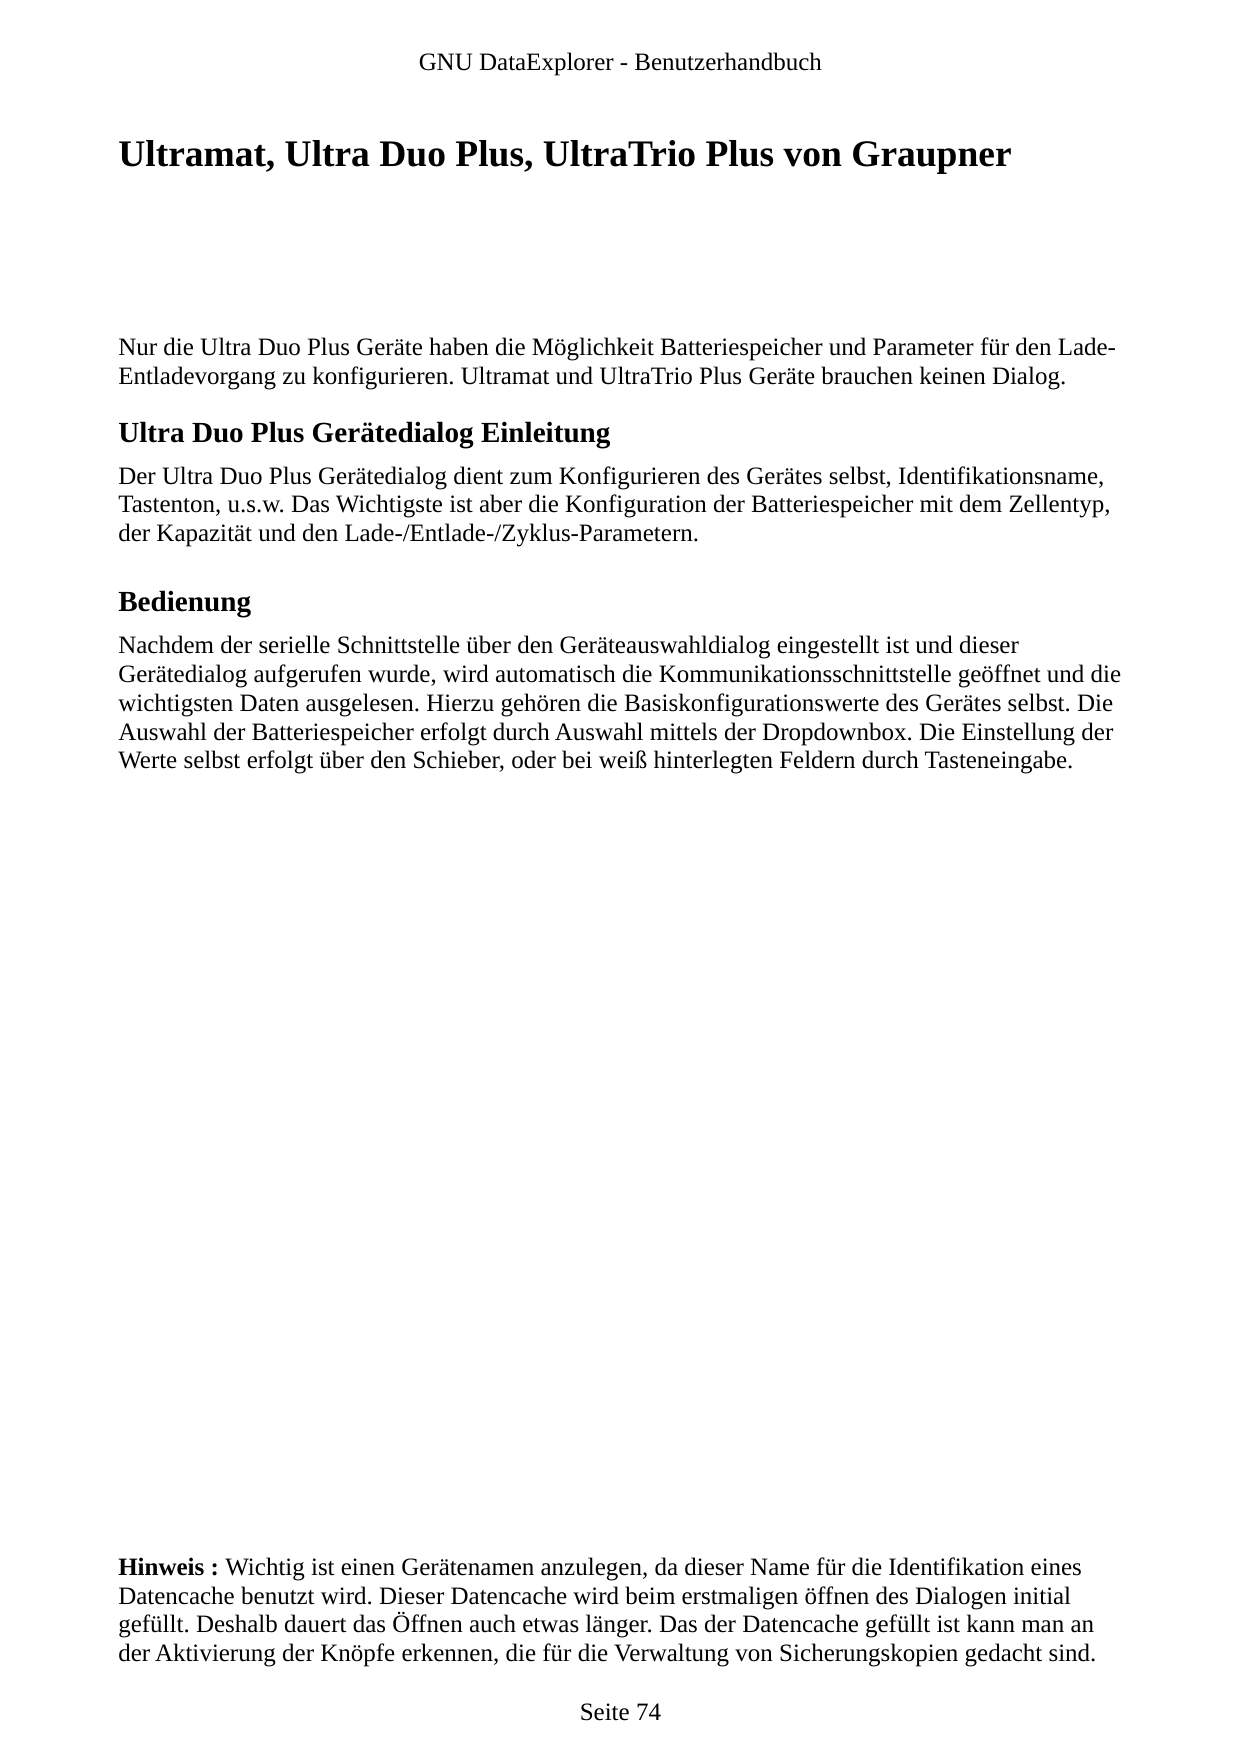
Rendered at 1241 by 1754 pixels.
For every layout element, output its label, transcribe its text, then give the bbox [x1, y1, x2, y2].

subtitle Bedienung [118, 584, 1122, 618]
subtitle Ultramat, Ultra Duo Plus, UltraTrio Plus von Graupner [118, 131, 1122, 174]
text Der Ultra Duo Plus Gerätedialog dient zum Konfigurieren des Gerätes selbst, Identifikationsname, Tastenton, u.s.w. Das Wichtigste ist aber die Konfiguration der Batteriespeicher mit dem Zellentyp, der Kapazität und den Lade-/Entlade-/Zyklus-Parametern. [118, 461, 1122, 547]
subtitle Ultra Duo Plus Gerätedialog Einleitung [118, 415, 1122, 448]
text Nur die Ultra Duo Plus Geräte haben die Möglichkeit Batteriespeicher und Parameter für den Lade-Entladevorgang zu konfigurieren. Ultramat und UltraTrio Plus Geräte brauchen keinen Dialog. [118, 187, 1122, 390]
text Hinweis : Wichtig ist einen Gerätenamen anzulegen, da dieser Name für die Identifikation eines Datencache benutzt wird. Dieser Datencache wird beim erstmaligen öffnen des Dialogen initial gefüllt. Deshalb dauert das Öffnen auch etwas länger. Das der Datencache gefüllt ist kann man an der Aktivierung der Knöpfe erkennen, die für die Verwaltung von Sicherungskopien gedacht sind. [118, 1552, 1122, 1667]
text Nachdem der serielle Schnittstelle über den Geräteauswahldialog eingestellt ist und dieser Gerätedialog aufgerufen wurde, wird automatisch die Kommunikationsschnittstelle geöffnet und die wichtigsten Daten ausgelesen. Hierzu gehören die Basiskonfigurationswerte des Gerätes selbst. Die Auswahl der Batteriespeicher erfolgt durch Auswahl mittels der Dropdownbox. Die Einstellung der Werte selbst erfolgt über den Schieber, oder bei weiß hinterlegten Feldern durch Tasteneingabe. [118, 631, 1122, 774]
